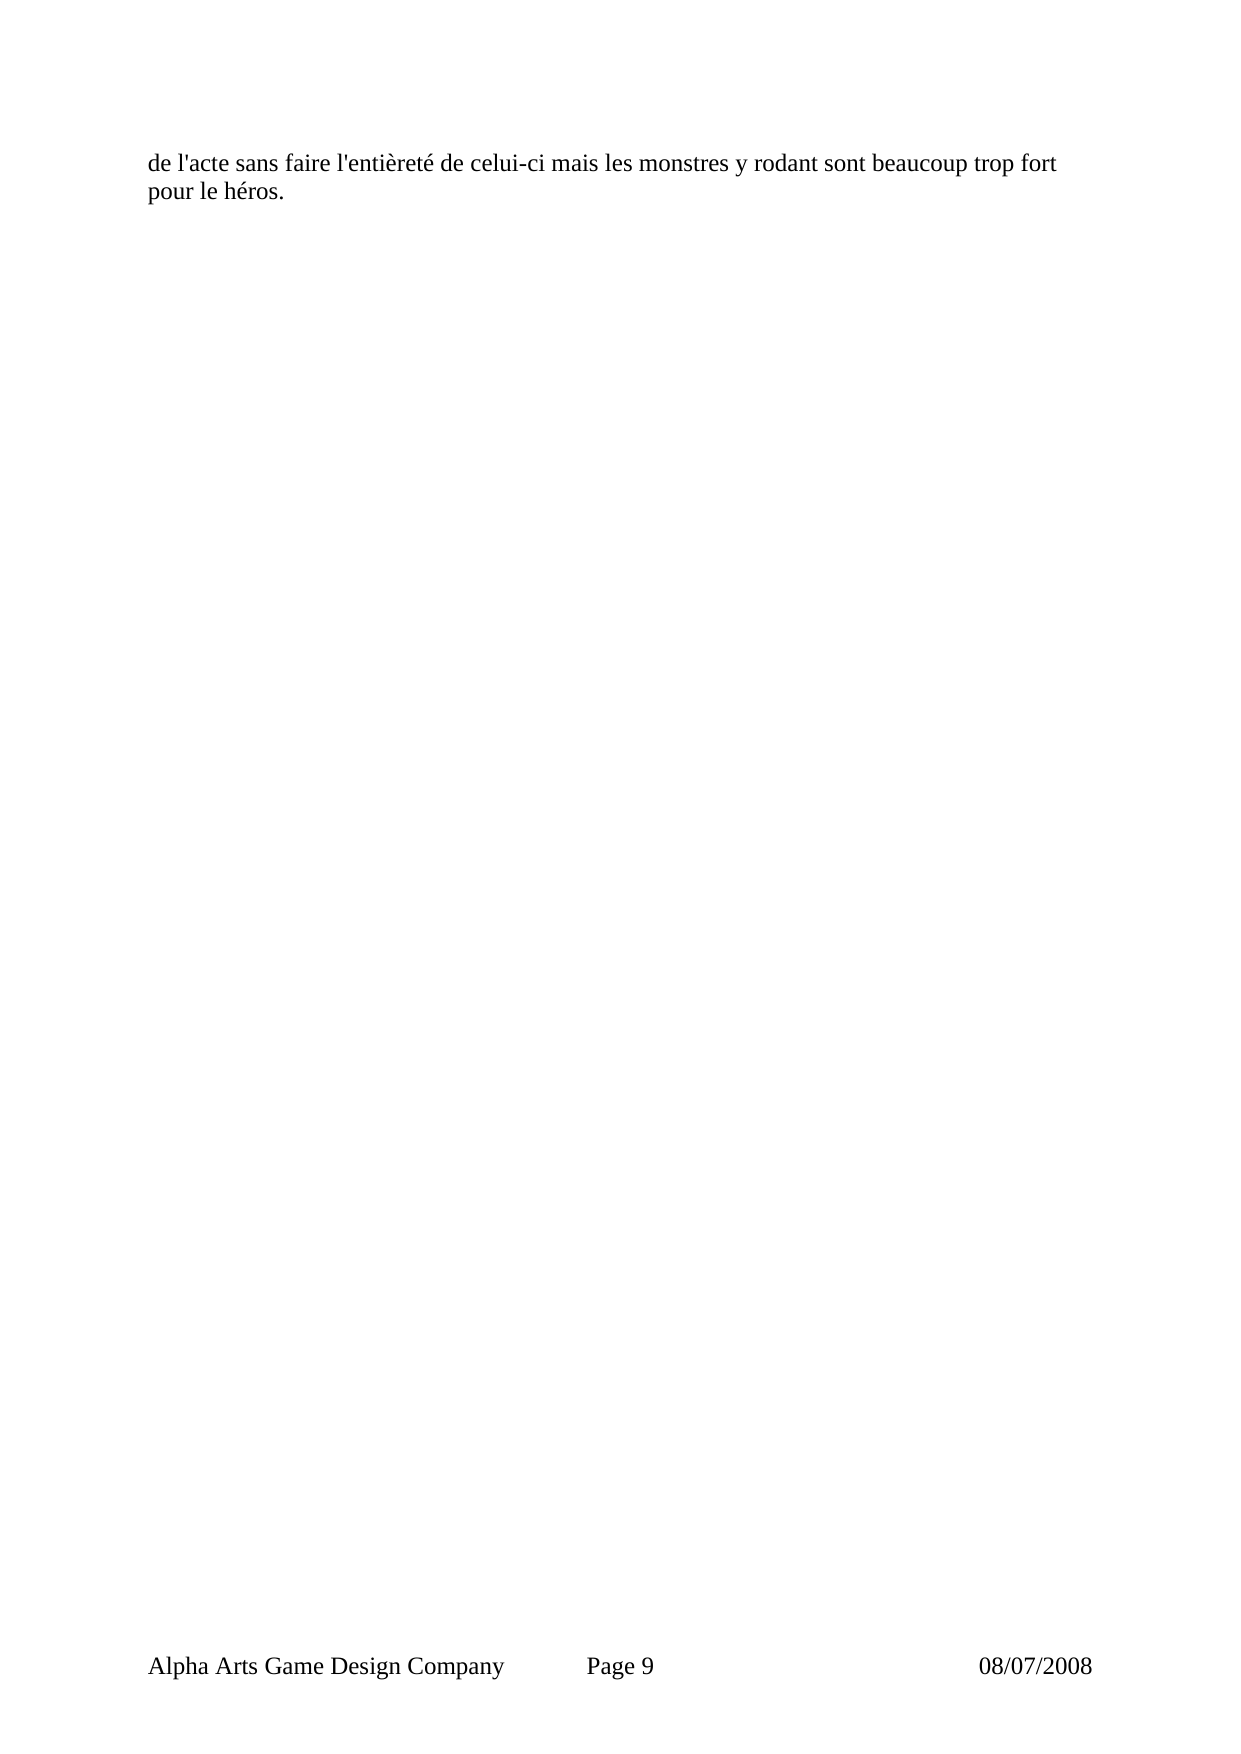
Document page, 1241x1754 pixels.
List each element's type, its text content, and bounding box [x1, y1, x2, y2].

text de l'acte sans faire l'entièreté de celui-ci mais les monstres y rodant sont beaucoup trop fort pour le héros. [148, 148, 1092, 205]
